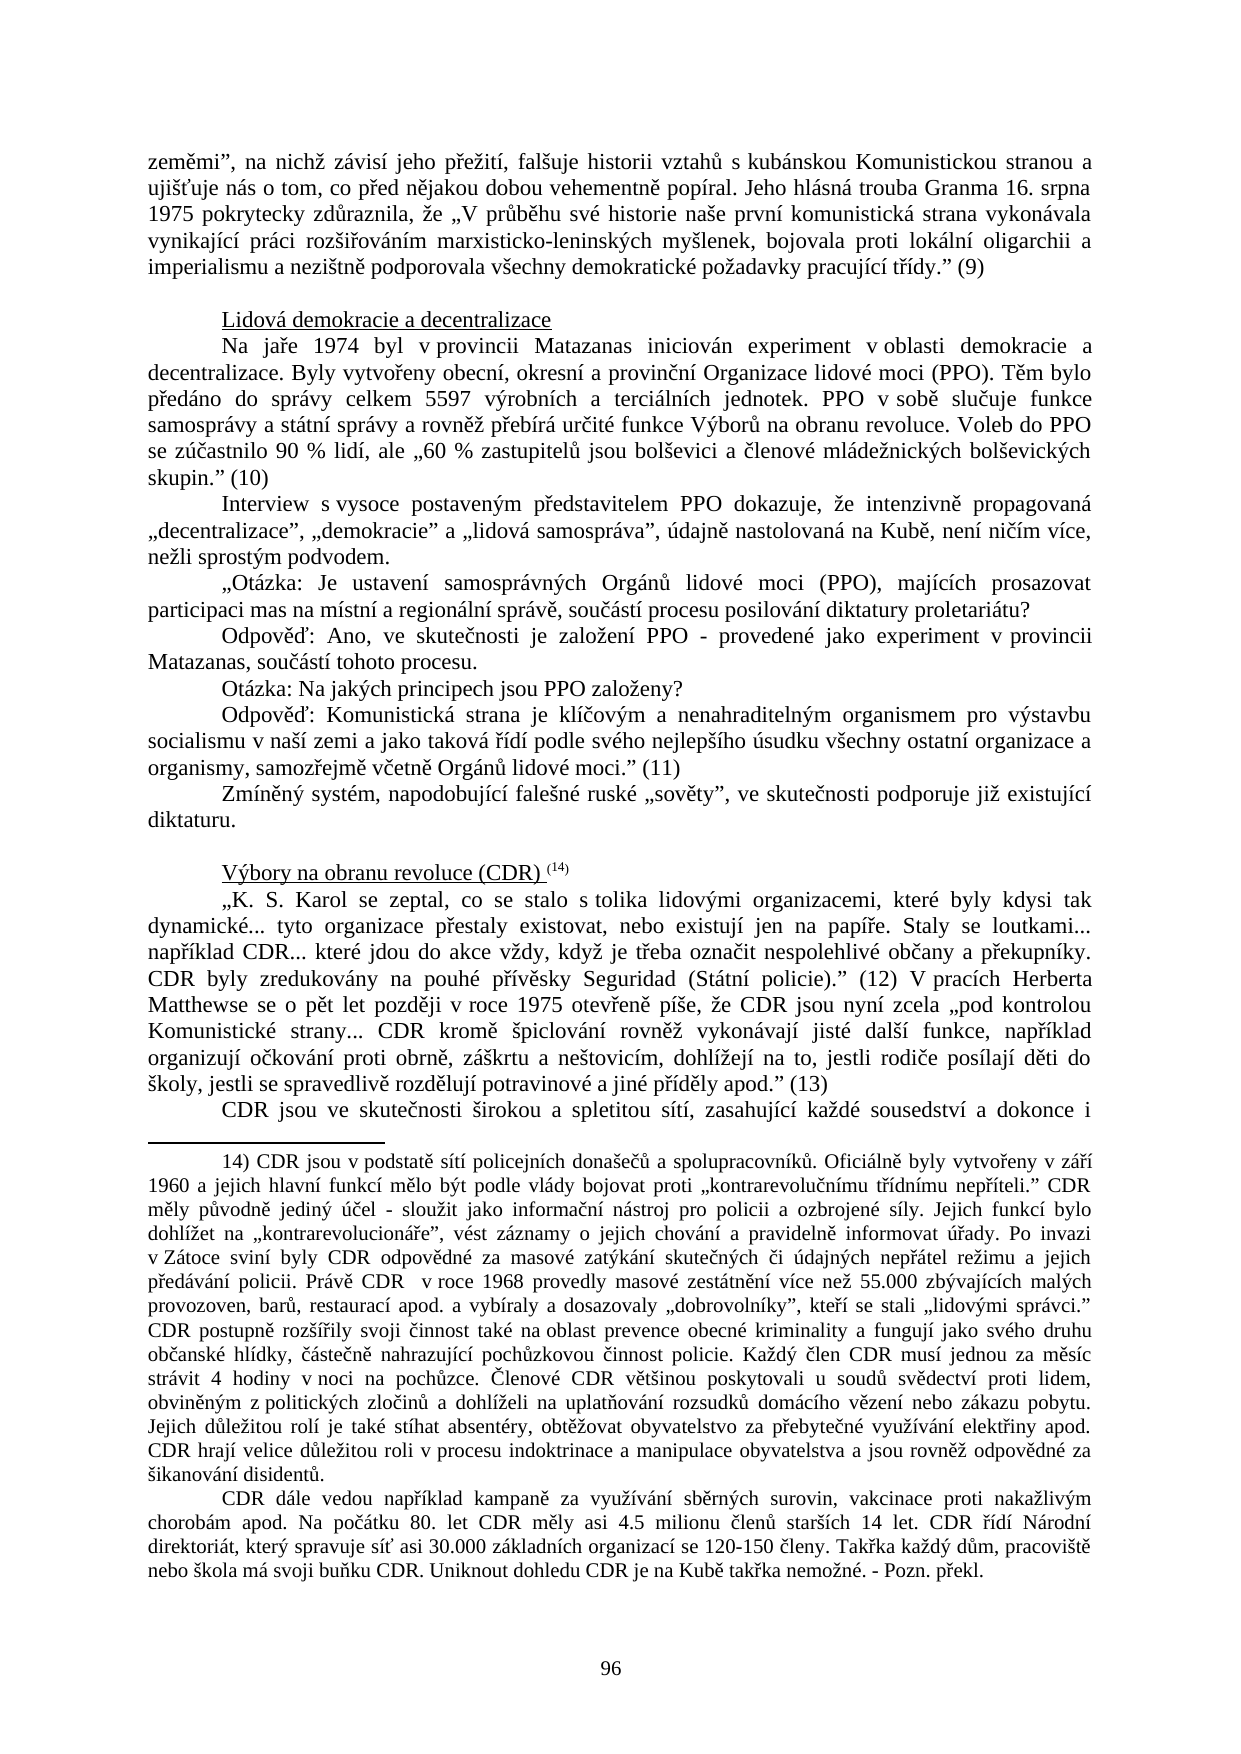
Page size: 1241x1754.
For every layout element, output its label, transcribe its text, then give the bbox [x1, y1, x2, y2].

text Interview s vysoce postaveným představitelem PPO dokazuje, že intenzivně propagovaná „decentralizace”, „demokracie” a „lidová samospráva”, údajně nastolovaná na Kubě, není ničím více, nežli sprostým podvodem. [148, 490, 1092, 569]
text ) CDR jsou v podstatě sítí policejních donašečů a spolupracovníků. Oficiálně byly vytvořeny v září 1960 a jejich hlavní funkcí mělo být podle vlády bojovat proti „kontrarevolučnímu třídnímu nepříteli.” CDR měly původně jediný účel - sloužit jako informační nástroj pro policii a ozbrojené síly. Jejich funkcí bylo dohlížet na „kontrarevolucionáře”, vést záznamy o jejich chování a pravidelně informovat úřady. Po invazi v Zátoce sviní byly CDR odpovědné za masové zatýkání skutečných či údajných nepřátel režimu a jejich předávání policii. Právě CDR v roce 1968 provedly masové zestátnění více než 55.000 zbývajících malých provozoven, barů, restaurací apod. a vybíraly a dosazovaly „dobrovolníky”, kteří se stali „lidovými správci.” CDR postupně rozšířily svoji činnost také na oblast prevence obecné kriminality a fungují jako svého druhu občanské hlídky, částečně nahrazující pochůzkovou činnost policie. Každý člen CDR musí jednou za měsíc strávit 4 hodiny v noci na pochůzce. Členové CDR většinou poskytovali u soudů svědectví proti lidem, obviněným z politických zločinů a dohlíželi na uplatňování rozsudků domácího vězení nebo zákazu pobytu. Jejich důležitou rolí je také stíhat absentéry, obtěžovat obyvatelstvo za přebytečné využívání elektřiny apod. CDR hrají velice důležitou roli v procesu indoktrinace a manipulace obyvatelstva a jsou rovněž odpovědné za šikanování disidentů. [148, 1149, 1092, 1486]
text Lidová demokracie a decentralizace [148, 306, 1092, 332]
text Odpověď: Komunistická strana je klíčovým a nenahraditelným organismem pro výstavbu socialismu v naší zemi a jako taková řídí podle svého nejlepšího úsudku všechny ostatní organizace a organismy, samozřejmě včetně Orgánů lidové moci.” (11) [148, 701, 1092, 780]
text zeměmi”, na nichž závisí jeho přežití, falšuje historii vztahů s kubánskou Komunistickou stranou a ujišťuje nás o tom, co před nějakou dobou vehementně popíral. Jeho hlásná trouba Granma 16. srpna 1975 pokrytecky zdůraznila, že „V průběhu své historie naše první komunistická strana vykonávala vynikající práci rozšiřováním marxisticko-leninských myšlenek, bojovala proti lokální oligarchii a imperialismu a nezištně podporovala všechny demokratické požadavky pracující třídy.” (9) [148, 148, 1092, 279]
text Otázka: Na jakých principech jsou PPO založeny? [148, 675, 1092, 701]
text Odpověď: Ano, ve skutečnosti je založení PPO - provedené jako experiment v provincii Matazanas, součástí tohoto procesu. [148, 622, 1092, 675]
text „K. S. Karol se zeptal, co se stalo s tolika lidovými organizacemi, které byly kdysi tak dynamické... tyto organizace přestaly existovat, nebo existují jen na papíře. Staly se loutkami... například CDR... které jdou do akce vždy, když je třeba označit nespolehlivé občany a překupníky. CDR byly zredukovány na pouhé přívěsky Seguridad (Státní policie).” (12) V pracích Herberta Matthewse se o pět let později v roce 1975 otevřeně píše, že CDR jsou nyní zcela „pod kontrolou Komunistické strany... CDR kromě špiclování rovněž vykonávají jisté další funkce, například organizují očkování proti obrně, záškrtu a neštovicím, dohlížejí na to, jestli rodiče posílají děti do školy, jestli se spravedlivě rozdělují potravinové a jiné příděly apod.” (13) [148, 886, 1092, 1096]
text Na jaře 1974 byl v provincii Matazanas iniciován experiment v oblasti demokracie a decentralizace. Byly vytvořeny obecní, okresní a provinční Organizace lidové moci (PPO). Těm bylo předáno do správy celkem 5597 výrobních a terciálních jednotek. PPO v sobě slučuje funkce samosprávy a státní správy a rovněž přebírá určité funkce Výborů na obranu revoluce. Voleb do PPO se zúčastnilo 90 % lidí, ale „60 % zastupitelů jsou bolševici a členové mládežnických bolševických skupin.” (10) [148, 332, 1092, 490]
text „Otázka: Je ustavení samosprávných Orgánů lidové moci (PPO), majících prosazovat participaci mas na místní a regionální správě, součástí procesu posilování diktatury proletariátu? [148, 569, 1092, 622]
text CDR dále vedou například kampaně za využívání sběrných surovin, vakcinace proti nakažlivým chorobám apod. Na počátku 80. let CDR měly asi 4.5 milionu členů starších 14 let. CDR řídí Národní direktoriát, který spravuje síť asi 30.000 základních organizací se 120-150 členy. Takřka každý dům, pracoviště nebo škola má svoji buňku CDR. Uniknout dohledu CDR je na Kubě takřka nemožné. - Pozn. překl. [148, 1486, 1092, 1582]
text CDR jsou ve skutečnosti širokou a spletitou sítí, zasahující každé sousedství a dokonce i [148, 1096, 1092, 1123]
text Výbory na obranu revoluce (CDR) () [148, 859, 1092, 886]
text Zmíněný systém, napodobující falešné ruské „sověty”, ve skutečnosti podporuje již existující diktaturu. [148, 780, 1092, 833]
